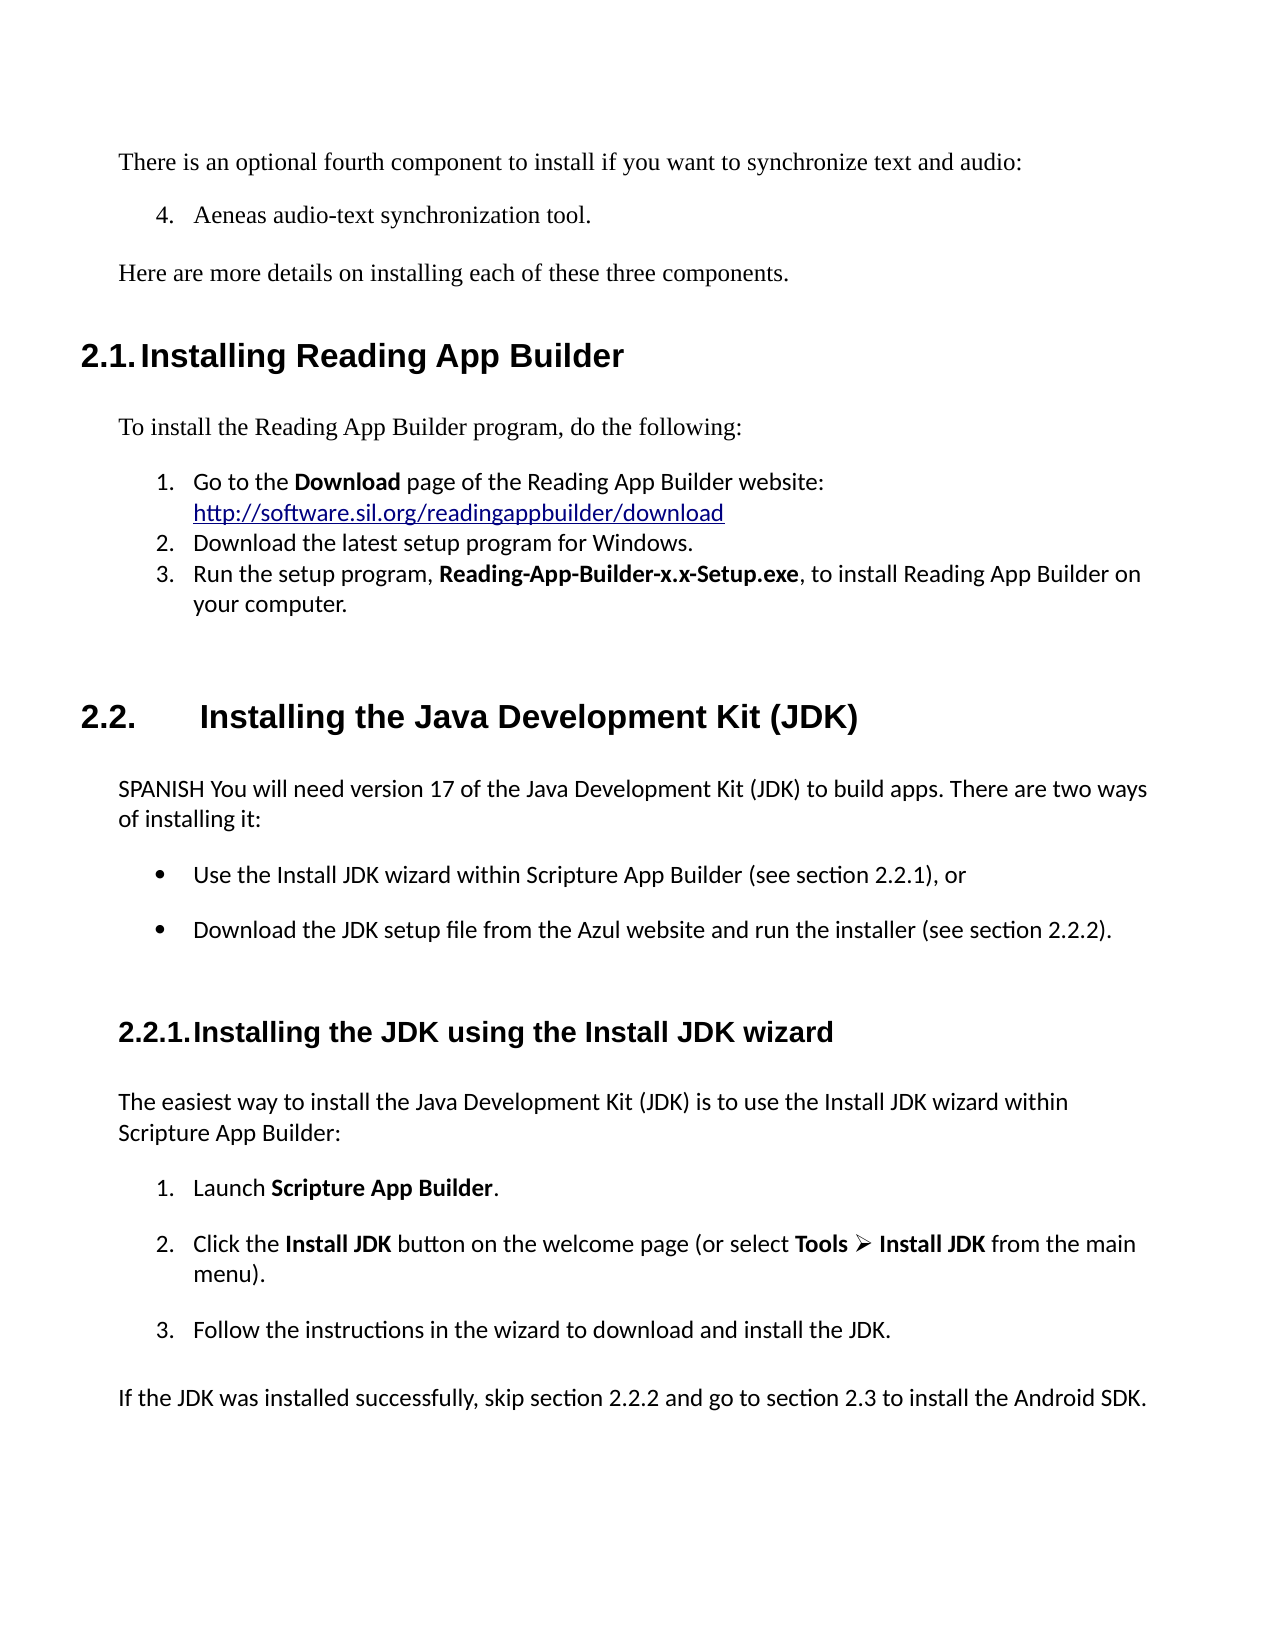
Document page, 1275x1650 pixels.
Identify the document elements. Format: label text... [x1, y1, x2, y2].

list Download the latest setup program for Windows. [156, 527, 1157, 558]
subtitle Installing the JDK using the Install JDK wizard [118, 1015, 1157, 1049]
subtitle Installing the Java Development Kit (JDK) [81, 697, 1157, 736]
text There is an optional fourth component to install if you want to synchronize text and audio: [118, 147, 1157, 176]
text The easiest way to install the Java Development Kit (JDK) is to use the Install JDK wizard within Scripture App Builder: [118, 1086, 1157, 1147]
list Launch Scripture App Builder. [156, 1172, 1157, 1203]
list Aeneas audio-text synchronization tool. [156, 201, 1157, 229]
list Go to the Download page of the Reading App Builder website: http://software.sil.org/readingappbuilder/download [156, 466, 1157, 527]
subtitle Installing Reading App Builder [81, 336, 1157, 375]
list Download the JDK setup file from the Azul website and run the installer (see section 2.2.2). [156, 914, 1157, 945]
list Run the setup program, Reading-App-Builder-x.x-Setup.exe, to install Reading App Builder on your computer. [156, 558, 1157, 619]
list Use the Install JDK wizard within Scripture App Builder (see section 2.2.1), or [156, 859, 1157, 889]
text Here are more details on installing each of these three components. [118, 258, 1157, 287]
list Click the Install JDK button on the welcome page (or select Tools  Install JDK from the main menu). [156, 1228, 1157, 1289]
text To install the Reading App Builder program, do the following: [118, 412, 1157, 441]
list Follow the instructions in the wizard to download and install the JDK. [156, 1314, 1157, 1344]
text If the JDK was installed successfully, skip section 2.2.2 and go to section 2.3 to install the Android SDK. [118, 1382, 1157, 1412]
text SPANISH You will need version 17 of the Java Development Kit (JDK) to build apps. There are two ways of installing it: [118, 773, 1157, 834]
